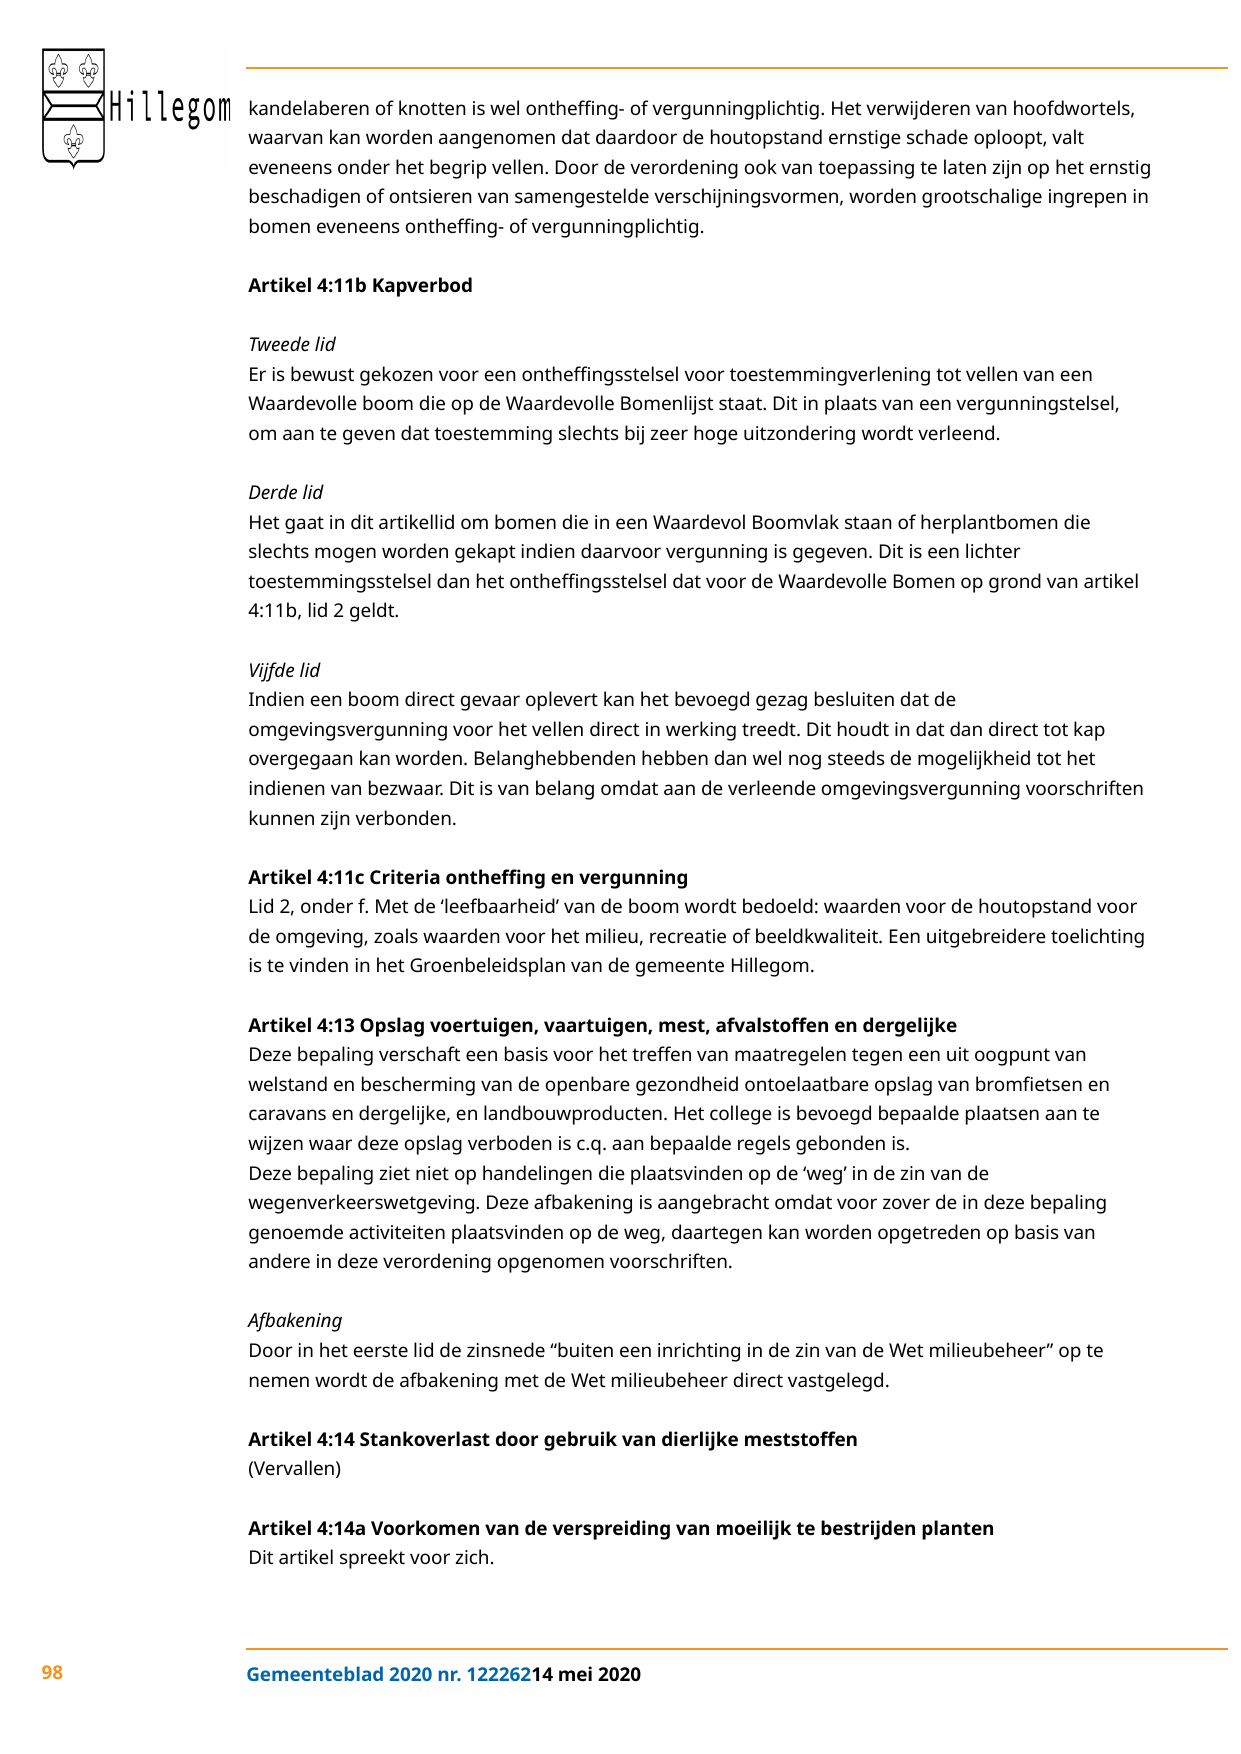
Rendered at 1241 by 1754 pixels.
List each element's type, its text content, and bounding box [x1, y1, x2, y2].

text Derde lid [248, 479, 1152, 505]
picture [41, 47, 231, 172]
text Artikel 4:14 Stankoverlast door gebruik van dierlijke meststoffen [248, 1426, 1152, 1452]
text Lid 2, onder f. Met de ‘leefbaarheid’ van de boom wordt bedoeld: waarden voor de houtopstand voor de omgeving, zoals waarden voor het milieu, recreatie of beeldkwaliteit. Een uitgebreidere toelichting is te vinden in het Groenbeleidsplan van de gemeente Hillegom. [248, 893, 1152, 978]
text Artikel 4:11c Criteria ontheffing en vergunning [248, 864, 1152, 890]
text (Vervallen) [248, 1456, 1152, 1481]
text Door in het eerste lid de zinsnede “buiten een inrichting in de zin van de Wet milieubeheer” op te nemen wordt de afbakening met de Wet milieubeheer direct vastgelegd. [248, 1337, 1152, 1393]
text Vijfde lid [248, 657, 1152, 683]
text Dit artikel spreekt voor zich. [248, 1544, 1152, 1570]
text Tweede lid [248, 331, 1152, 357]
text Afbakening [248, 1308, 1152, 1333]
text Deze bepaling verschaft een basis voor het treffen van maatregelen tegen een uit oogpunt van welstand en bescherming van de openbare gezondheid ontoelaatbare opslag van bromfietsen en caravans en dergelijke, en landbouwproducten. Het college is bevoegd bepaalde plaatsen aan te wijzen waar deze opslag verboden is c.q. aan bepaalde regels gebonden is. [248, 1041, 1152, 1156]
text Indien een boom direct gevaar oplevert kan het bevoegd gezag besluiten dat de omgevingsvergunning voor het vellen direct in werking treedt. Dit houdt in dat dan direct tot kap overgegaan kan worden. Belanghebbenden hebben dan wel nog steeds de mogelijkheid tot het indienen van bezwaar. Dit is van belang omdat aan de verleende omgevingsvergunning voorschriften kunnen zijn verbonden. [248, 686, 1152, 831]
text Er is bewust gekozen voor een ontheffingsstelsel voor toestemmingverlening tot vellen van een Waardevolle boom die op de Waardevolle Bomenlijst staat. Dit in plaats van een vergunningstelsel, om aan te geven dat toestemming slechts bij zeer hoge uitzondering wordt verleend. [248, 361, 1152, 446]
text Deze bepaling ziet niet op handelingen die plaatsvinden op de ‘weg’ in de zin van de wegenverkeerswetgeving. Deze afbakening is aangebracht omdat voor zover de in deze bepaling genoemde activiteiten plaatsvinden op de weg, daartegen kan worden opgetreden op basis van andere in deze verordening opgenomen voorschriften. [248, 1160, 1152, 1274]
text Artikel 4:14a Voorkomen van de verspreiding van moeilijk te bestrijden planten [248, 1515, 1152, 1541]
text Artikel 4:13 Opslag voertuigen, vaartuigen, mest, afvalstoffen en dergelijke [248, 1012, 1152, 1038]
text Het gaat in dit artikellid om bomen die in een Waardevol Boomvlak staan of herplantbomen die slechts mogen worden gekapt indien daarvoor vergunning is gegeven. Dit is een lichter toestemmingsstelsel dan het ontheffingsstelsel dat voor de Waardevolle Bomen op grond van artikel 4:11b, lid 2 geldt. [248, 509, 1152, 623]
text Artikel 4:11b Kapverbod [248, 272, 1152, 298]
text kandelaberen of knotten is wel ontheffing- of vergunningplichtig. Het verwijderen van hoofdwortels, waarvan kan worden aangenomen dat daardoor de houtopstand ernstige schade oploopt, valt eveneens onder het begrip vellen. Door de verordening ook van toepassing te laten zijn op het ernstig beschadigen of ontsieren van samengestelde verschijningsvormen, worden grootschalige ingrepen in bomen eveneens ontheffing- of vergunningplichtig. [248, 95, 1152, 239]
